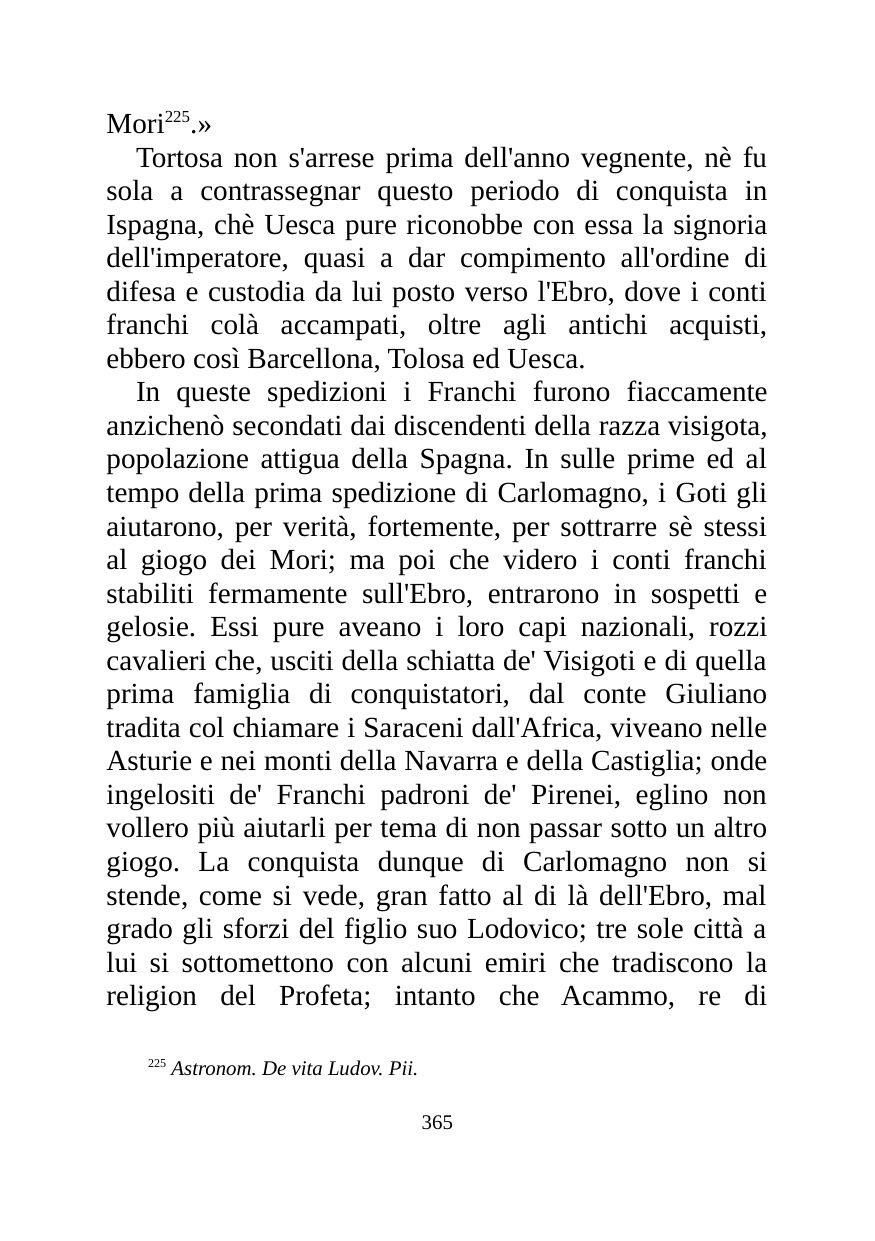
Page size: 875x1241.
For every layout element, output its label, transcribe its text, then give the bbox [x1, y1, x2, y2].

text In queste spedizioni i Franchi furono fiaccamente anzichenò secondati dai discendenti della razza visigota, popolazione attigua della Spagna. In sulle prime ed al tempo della prima spedizione di Carlomagno, i Goti gli aiutarono, per verità, fortemente, per sottrarre sè stessi al giogo dei Mori; ma poi che videro i conti franchi stabiliti fermamente sull'Ebro, entrarono in sospetti e gelosie. Essi pure aveano i loro capi nazionali, rozzi cavalieri che, usciti della schiatta de' Visigoti e di quella prima famiglia di conquistatori, dal conte Giuliano tradita col chiamare i Saraceni dall'Africa, viveano nelle Asturie e nei monti della Navarra e della Castiglia; onde ingelositi de' Franchi padroni de' Pirenei, eglino non vollero più aiutarli per tema di non passar sotto un altro giogo. La conquista dunque di Carlomagno non si stende, come si vede, gran fatto al di là dell'Ebro, mal grado gli sforzi del figlio suo Lodovico; tre sole città a lui si sottomettono con alcuni emiri che tradiscono la religion del Profeta; intanto che Acammo, re di [106, 374, 768, 1012]
text Tortosa non s'arrese prima dell'anno vegnente, nè fu sola a contrassegnar questo periodo di conquista in Ispagna, chè Uesca pure riconobbe con essa la signoria dell'imperatore, quasi a dar compimento all'ordine di difesa e custodia da lui posto verso l'Ebro, dove i conti franchi colà accampati, oltre agli antichi acquisti, ebbero così Barcellona, Tolosa ed Uesca. [106, 140, 768, 374]
text Astronom. De vita Ludov. Pii. [106, 1056, 768, 1080]
